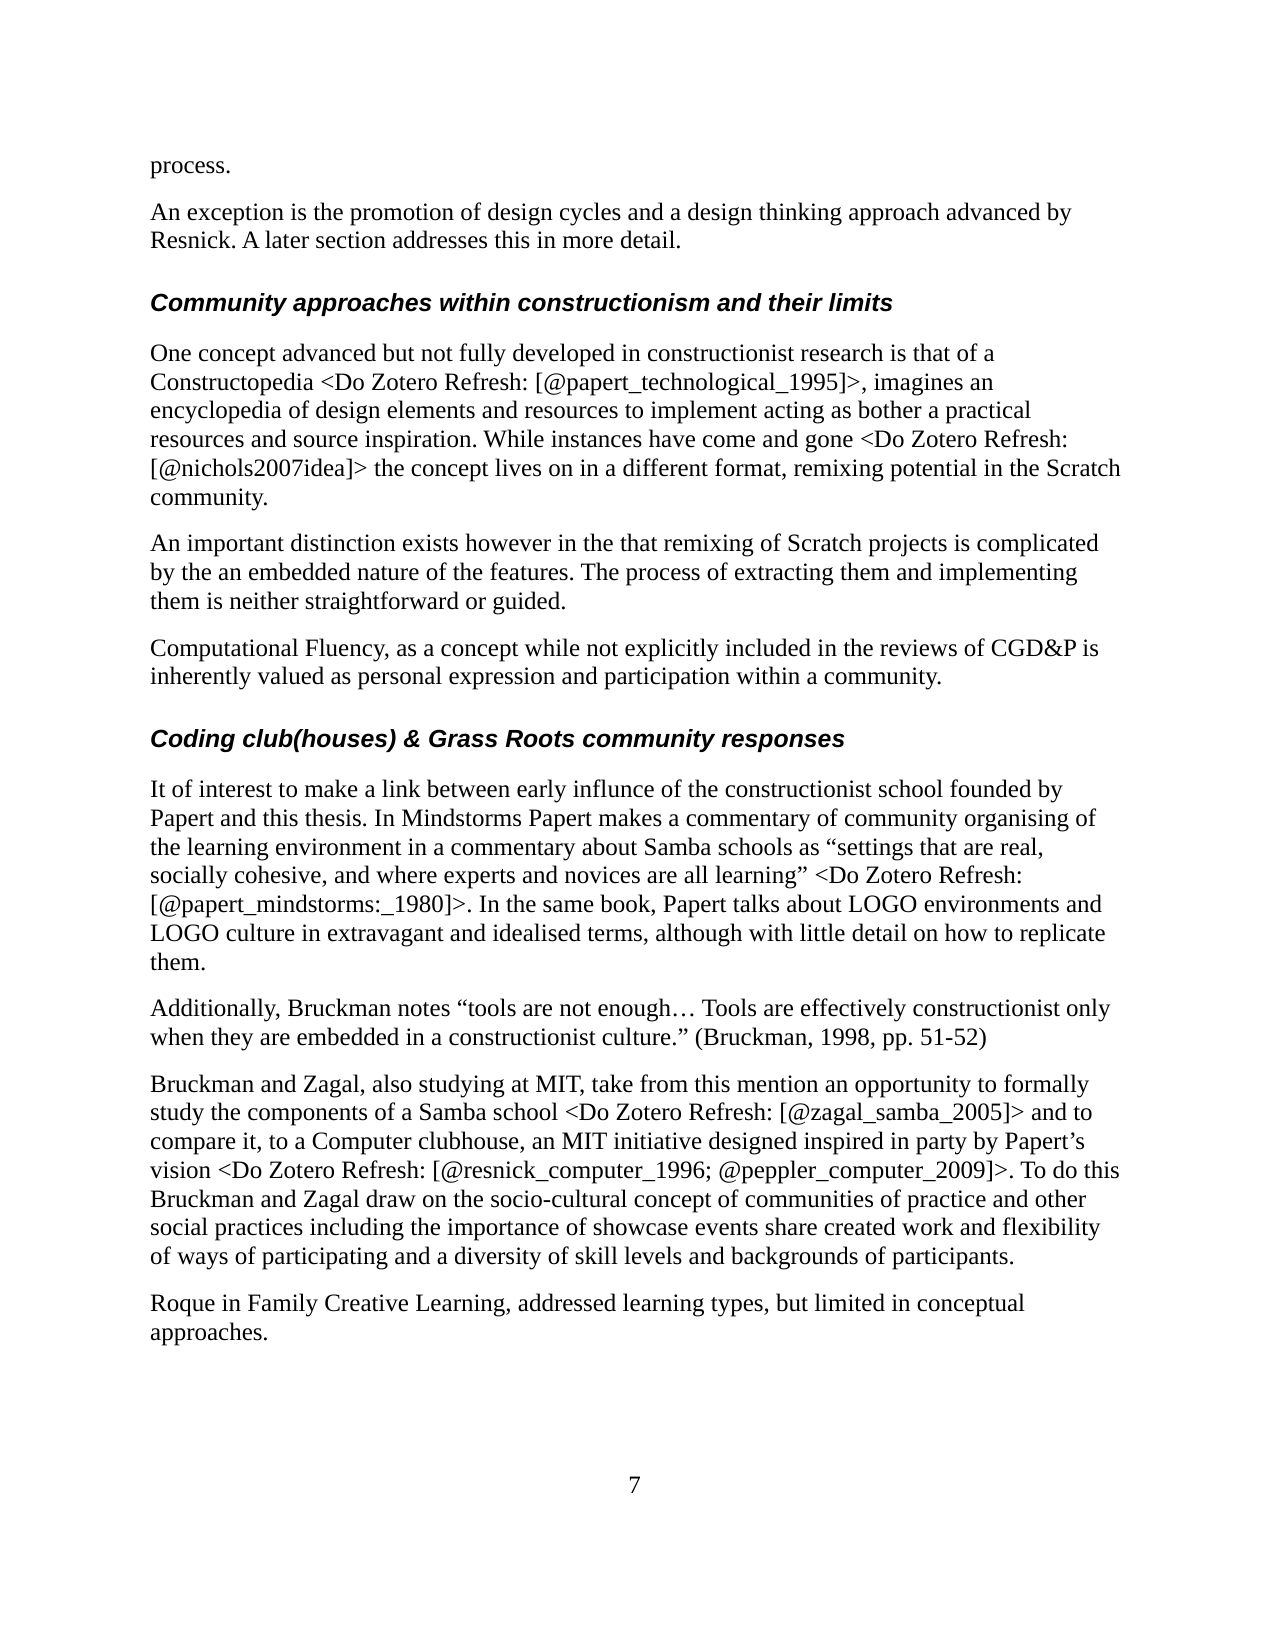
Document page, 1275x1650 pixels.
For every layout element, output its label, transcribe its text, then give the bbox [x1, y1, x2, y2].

text Additionally, Bruckman notes “tools are not enough… Tools are effectively constructionist only when they are embedded in a constructionist culture.” (Bruckman, 1998, pp. 51-52) [150, 993, 1125, 1051]
text An important distinction exists however in the that remixing of Scratch projects is complicated by the an embedded nature of the features. The process of extracting them and implementing them is neither straightforward or guided. [150, 528, 1125, 615]
text Bruckman and Zagal, also studying at MIT, take from this mention an opportunity to formally study the components of a Samba school <Do Zotero Refresh: [@zagal_samba_2005]> and to compare it, to a Computer clubhouse, an MIT initiative designed inspired in party by Papert’s vision <Do Zotero Refresh: [@resnick_computer_1996; @peppler_computer_2009]>. To do this Bruckman and Zagal draw on the socio-cultural concept of communities of practice and other social practices including the importance of showcase events share created work and flexibility of ways of participating and a diversity of skill levels and backgrounds of participants. [150, 1069, 1125, 1270]
text process. [150, 150, 1125, 179]
text One concept advanced but not fully developed in constructionist research is that of a Constructopedia <Do Zotero Refresh: [@papert_technological_1995]>, imagines an encyclopedia of design elements and resources to implement acting as bother a practical resources and source inspiration. While instances have come and gone <Do Zotero Refresh: [@nichols2007idea]> the concept lives on in a different format, remixing potential in the Scratch community. [150, 338, 1125, 511]
text An exception is the promotion of design cycles and a design thinking approach advanced by Resnick. A later section addresses this in more detail. [150, 197, 1125, 254]
subtitle Coding club(houses) & Grass Roots community responses [150, 724, 1125, 753]
text Computational Fluency, as a concept while not explicitly included in the reviews of CGD&P is inherently valued as personal expression and participation within a community. [150, 633, 1125, 690]
text Roque in Family Creative Learning, addressed learning types, but limited in conceptual approaches. [150, 1288, 1125, 1345]
subtitle Community approaches within constructionism and their limits [150, 288, 1125, 317]
text It of interest to make a link between early influnce of the constructionist school founded by Papert and this thesis. In Mindstorms Papert makes a commentary of community organising of the learning environment in a commentary about Samba schools as “settings that are real, socially cohesive, and where experts and novices are all learning” <Do Zotero Refresh: [@papert_mindstorms:_1980]>. In the same book, Papert talks about LOGO environments and LOGO culture in extravagant and idealised terms, although with little detail on how to replicate them. [150, 774, 1125, 975]
